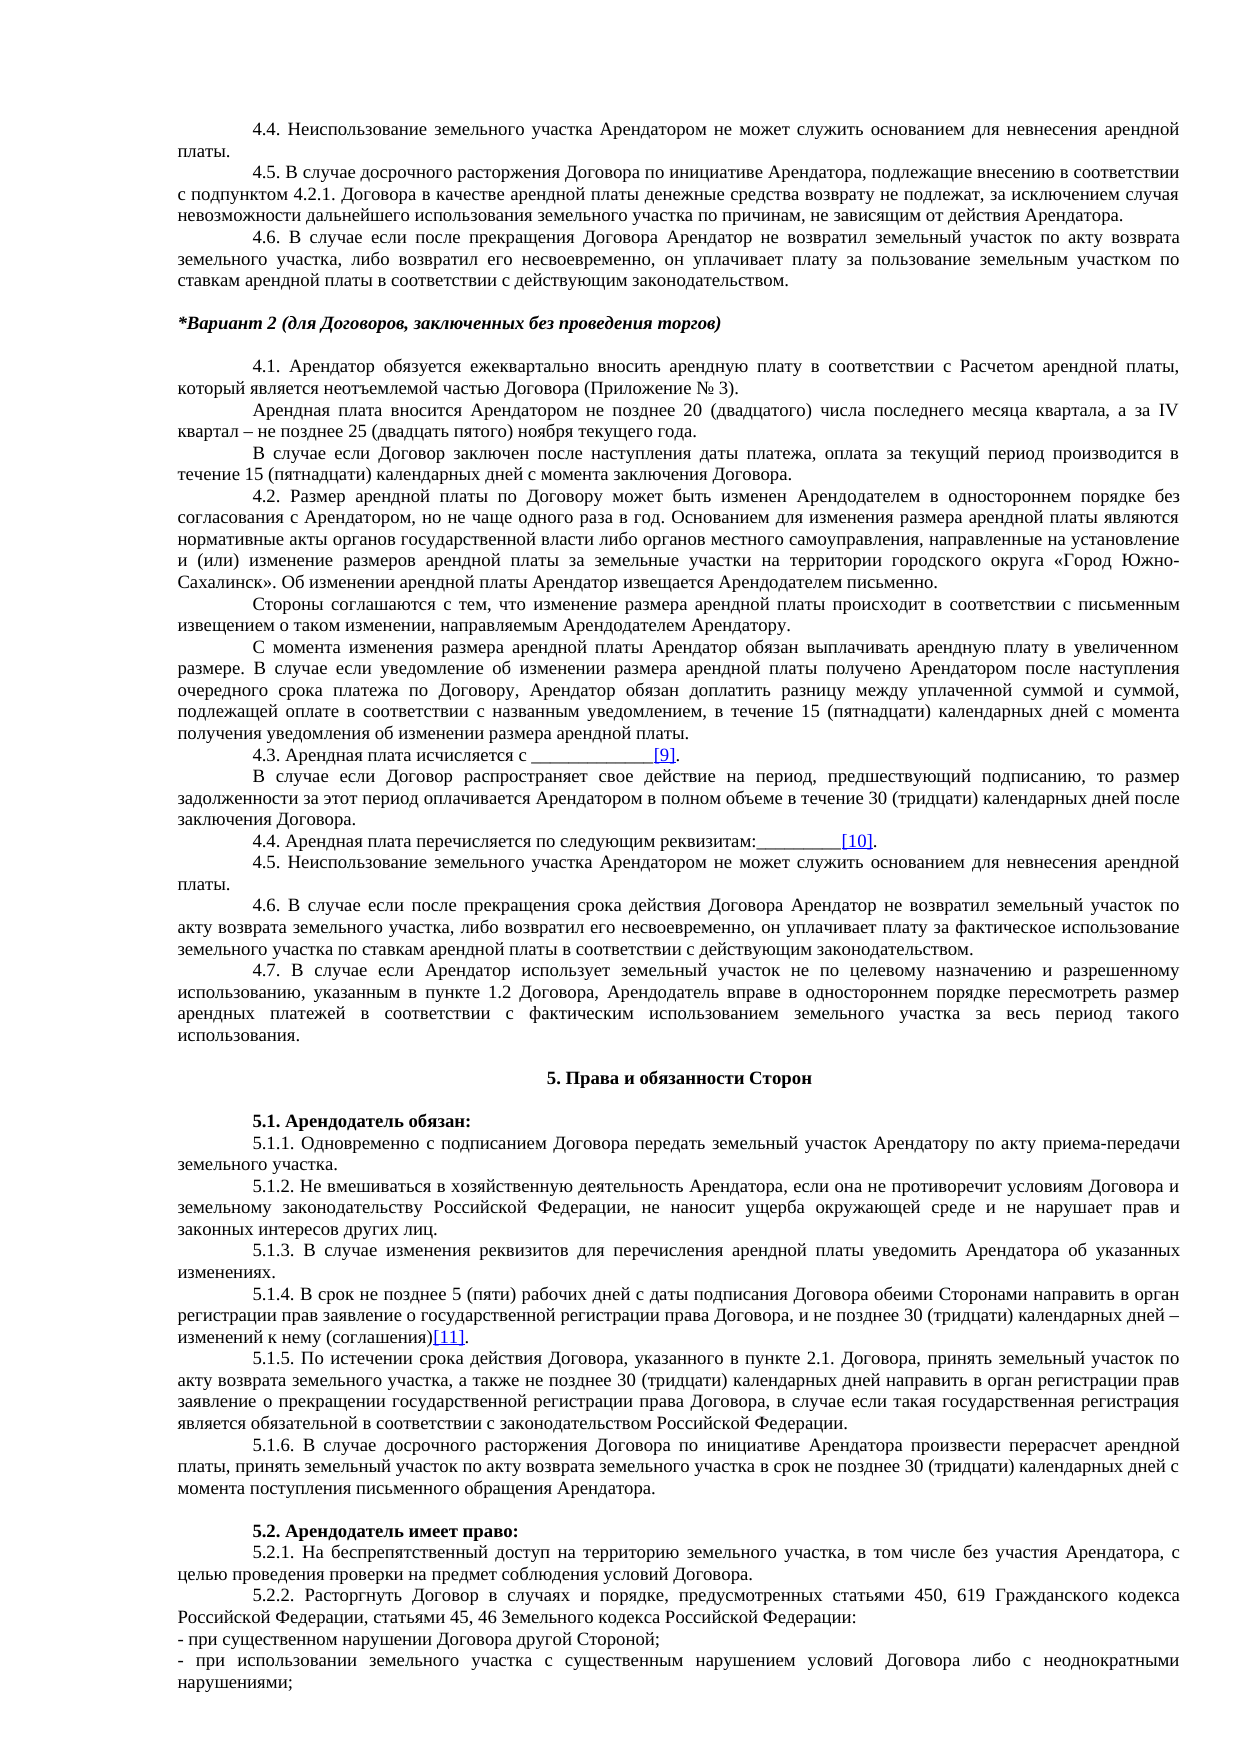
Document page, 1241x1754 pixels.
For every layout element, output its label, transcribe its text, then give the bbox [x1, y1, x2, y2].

text В случае если Договор заключен после наступления даты платежа, оплата за текущий период производится в течение 15 (пятнадцати) календарных дней с момента заключения Договора. [177, 442, 1181, 485]
text 5.1.2. Не вмешиваться в хозяйственную деятельность Арендатора, если она не противоречит условиям Договора и земельному законодательству Российской Федерации, не наносит ущерба окружающей среде и не нарушает прав и законных интересов других лиц. [177, 1175, 1181, 1239]
text 4.2. Размер арендной платы по Договору может быть изменен Арендодателем в одностороннем порядке без согласования с Арендатором, но не чаще одного раза в год. Основанием для изменения размера арендной платы являются нормативные акты органов государственной власти либо органов местного самоуправления, направленные на установление и (или) изменение размеров арендной платы за земельные участки на территории городского округа «Город Южно-Сахалинск». Об изменении арендной платы Арендатор извещается Арендодателем письменно. [177, 485, 1181, 592]
text 5.2. Арендодатель имеет право: [177, 1520, 1181, 1541]
text Стороны соглашаются с тем, что изменение размера арендной платы происходит в соответствии с письменным извещением о таком изменении, направляемым Арендодателем Арендатору. [177, 592, 1181, 636]
text В случае если Договор распространяет свое действие на период, предшествующий подписанию, то размер задолженности за этот период оплачивается Арендатором в полном объеме в течение 30 (тридцати) календарных дней после заключения Договора. [177, 765, 1181, 830]
text 5.2.1. На беспрепятственный доступ на территорию земельного участка, в том числе без участия Арендатора, с целью проведения проверки на предмет соблюдения условий Договора. [177, 1541, 1181, 1584]
text 5.2.2. Расторгнуть Договор в случаях и порядке, предусмотренных статьями 450, 619 Гражданского кодекса Российской Федерации, статьями 45, 46 Земельного кодекса Российской Федерации: [177, 1584, 1181, 1627]
text 5. Права и обязанности Сторон [177, 1067, 1181, 1088]
text 4.7. В случае если Арендатор использует земельный участок не по целевому назначению и разрешенному использованию, указанным в пункте 1.2 Договора, Арендодатель вправе в одностороннем порядке пересмотреть размер арендных платежей в соответствии с фактическим использованием земельного участка за весь период такого использования. [177, 959, 1181, 1045]
text 5.1.6. В случае досрочного расторжения Договора по инициативе Арендатора произвести перерасчет арендной платы, принять земельный участок по акту возврата земельного участка в срок не позднее 30 (тридцати) календарных дней с момента поступления письменного обращения Арендатора. [177, 1433, 1181, 1498]
text 5.1.1. Одновременно с подписанием Договора передать земельный участок Арендатору по акту приема-передачи земельного участка. [177, 1132, 1181, 1175]
text 4.5. В случае досрочного расторжения Договора по инициативе Арендатора, подлежащие внесению в соответствии с подпунктом 4.2.1. Договора в качестве арендной платы денежные средства возврату не подлежат, за исключением случая невозможности дальнейшего использования земельного участка по причинам, не зависящим от действия Арендатора. [177, 161, 1181, 226]
text *Вариант 2 (для Договоров, заключенных без проведения торгов) [177, 312, 1181, 334]
text 4.3. Арендная плата исчисляется с _____________[9]. [177, 743, 1181, 765]
text 4.4. Арендная плата перечисляется по следующим реквизитам:_________[10]. [177, 830, 1181, 851]
text 5.1.4. В срок не позднее 5 (пяти) рабочих дней с даты подписания Договора обеими Сторонами направить в орган регистрации прав заявление о государственной регистрации права Договора, и не позднее 30 (тридцати) календарных дней – изменений к нему (соглашения)[11]. [177, 1282, 1181, 1347]
text 5.1.5. По истечении срока действия Договора, указанного в пункте 2.1. Договора, принять земельный участок по акту возврата земельного участка, а также не позднее 30 (тридцати) календарных дней направить в орган регистрации прав заявление о прекращении государственной регистрации права Договора, в случае если такая государственная регистрация является обязательной в соответствии с законодательством Российской Федерации. [177, 1347, 1181, 1433]
text С момента изменения размера арендной платы Арендатор обязан выплачивать арендную плату в увеличенном размере. В случае если уведомление об изменении размера арендной платы получено Арендатором после наступления очередного срока платежа по Договору, Арендатор обязан доплатить разницу между уплаченной суммой и суммой, подлежащей оплате в соответствии с названным уведомлением, в течение 15 (пятнадцати) календарных дней с момента получения уведомления об изменении размера арендной платы. [177, 636, 1181, 743]
text 5.1.3. В случае изменения реквизитов для перечисления арендной платы уведомить Арендатора об указанных изменениях. [177, 1239, 1181, 1282]
text 4.5. Неиспользование земельного участка Арендатором не может служить основанием для невнесения арендной платы. [177, 851, 1181, 894]
text 4.6. В случае если после прекращения срока действия Договора Арендатор не возвратил земельный участок по акту возврата земельного участка, либо возвратил его несвоевременно, он уплачивает плату за фактическое использование земельного участка по ставкам арендной платы в соответствии с действующим законодательством. [177, 894, 1181, 959]
text - при существенном нарушении Договора другой Стороной; [177, 1627, 1181, 1649]
text 4.6. В случае если после прекращения Договора Арендатор не возвратил земельный участок по акту возврата земельного участка, либо возвратил его несвоевременно, он уплачивает плату за пользование земельным участком по ставкам арендной платы в соответствии с действующим законодательством. [177, 226, 1181, 291]
text 4.4. Неиспользование земельного участка Арендатором не может служить основанием для невнесения арендной платы. [177, 118, 1181, 161]
text - при использовании земельного участка с существенным нарушением условий Договора либо с неоднократными нарушениями; [177, 1649, 1181, 1692]
text 5.1. Арендодатель обязан: [177, 1110, 1181, 1132]
text 4.1. Арендатор обязуется ежеквартально вносить арендную плату в соответствии с Расчетом арендной платы, который является неотъемлемой частью Договора (Приложение № 3). [177, 355, 1181, 398]
text Арендная плата вносится Арендатором не позднее 20 (двадцатого) числа последнего месяца квартала, а за IV квартал – не позднее 25 (двадцать пятого) ноября текущего года. [177, 398, 1181, 442]
